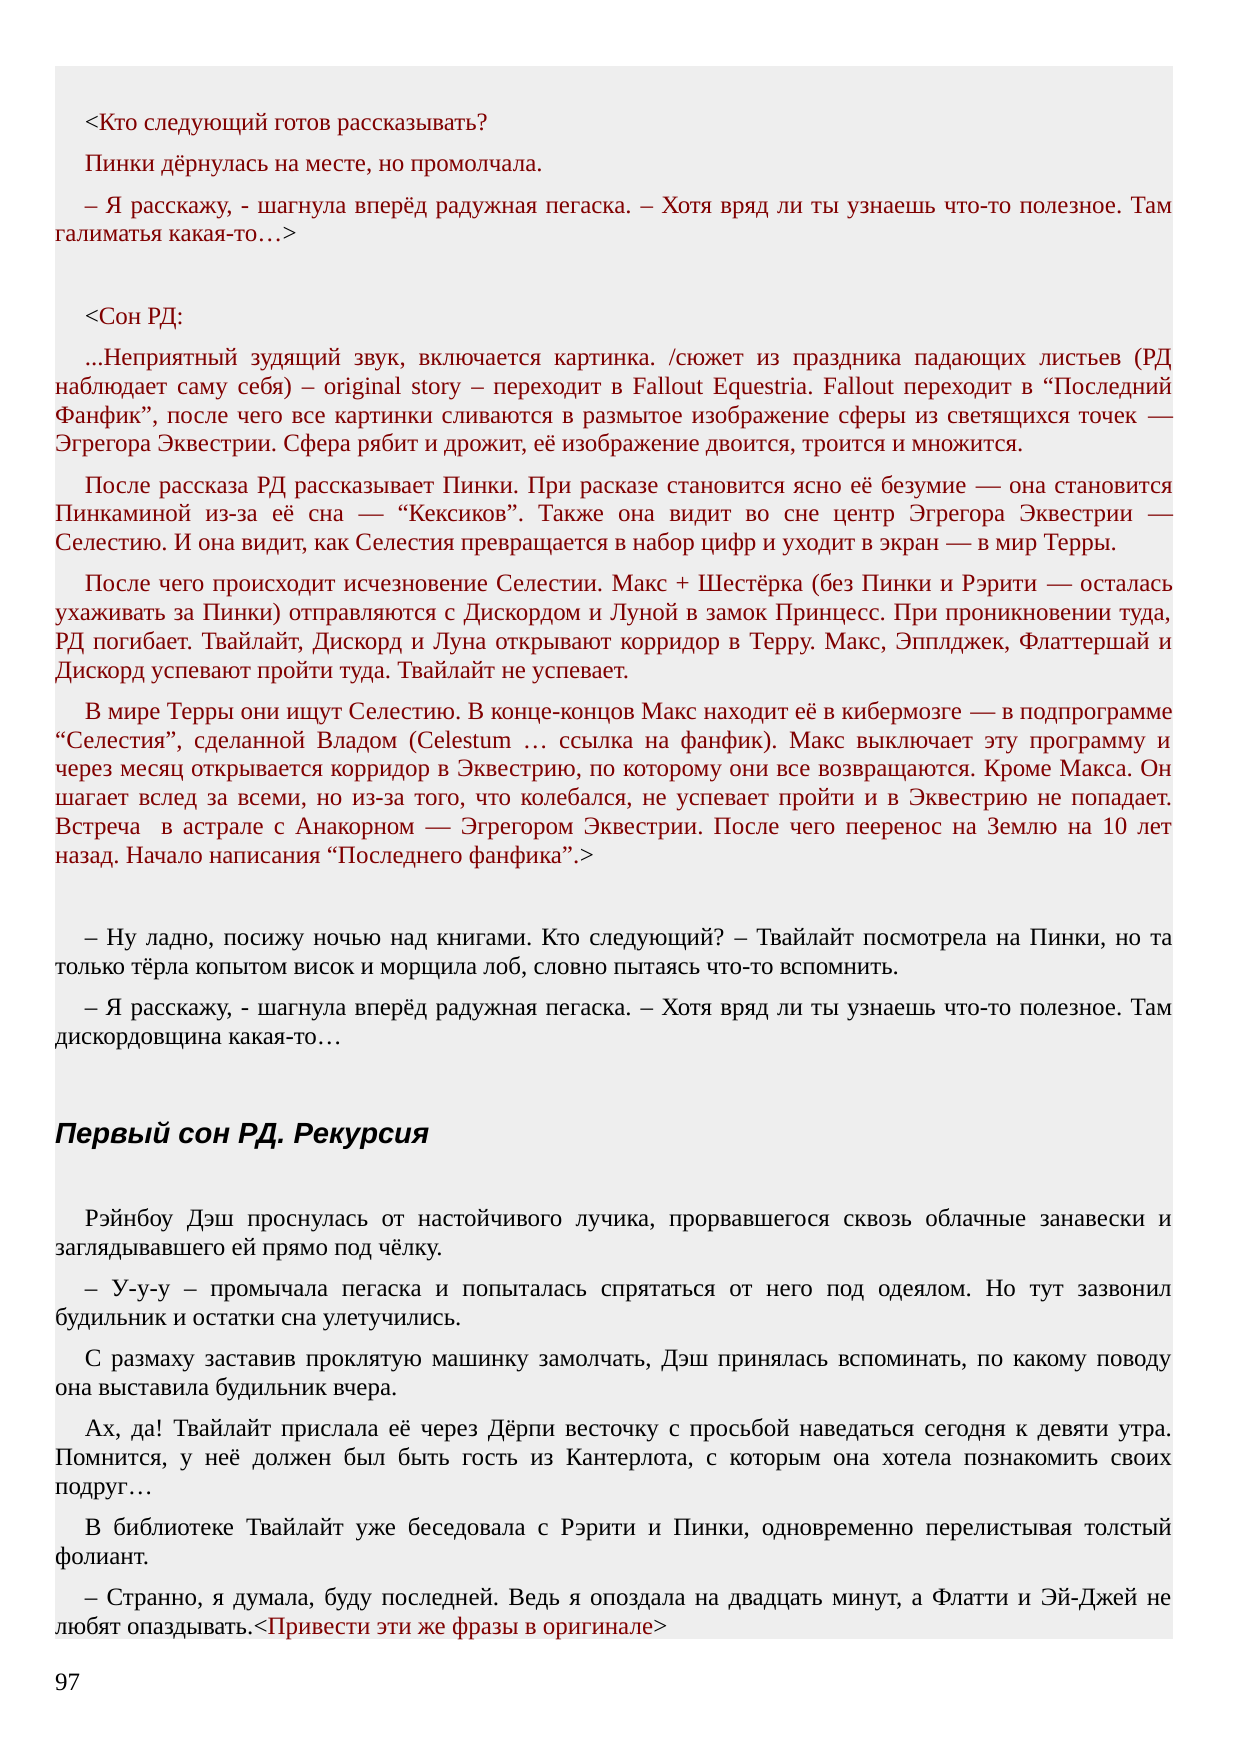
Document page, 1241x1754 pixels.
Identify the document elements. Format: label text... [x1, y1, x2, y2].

text – Странно, я думала, буду последней. Ведь я опоздала на двадцать минут, а Флатти и Эй-Джей не любят опаздывать.<Привести эти же фразы в оригинале> [55, 1582, 1173, 1639]
text Пинки дёрнулась на месте, но промолчала. [55, 148, 1173, 177]
text <Сон РД: [55, 301, 1173, 330]
subtitle Первый сон РД. Рекурсия [55, 1116, 1173, 1149]
text В мире Терры они ищут Селестию. В конце-концов Макс находит её в кибермозге — в подпрограмме “Селестия”, сделанной Владом (Celestum … ссылка на фанфик). Макс выключает эту программу и через месяц открывается корридор в Эквестрию, по которому они все возвращаются. Кроме Макса. Он шагает вслед за всеми, но из-за того, что колебался, не успевает пройти и в Эквестрию не попадает. Встреча в астрале с Анакорном — Эгрегором Эквестрии. После чего пееренос на Землю на 10 лет назад. Начало написания “Последнего фанфика”.> [55, 696, 1173, 868]
text – Ну ладно, посижу ночью над книгами. Кто следующий? – Твайлайт посмотрела на Пинки, но та только тёрла копытом висок и морщила лоб, словно пытаясь что-то вспомнить. [55, 922, 1173, 980]
text – Я расскажу, - шагнула вперёд радужная пегаска. – Хотя вряд ли ты узнаешь что-то полезное. Там дискордовщина какая-то… [55, 992, 1173, 1050]
text <Кто следующий готов рассказывать? [55, 107, 1173, 136]
text После чего происходит исчезновение Селестии. Макс + Шестёрка (без Пинки и Рэрити — осталась ухаживать за Пинки) отправляются с Дискордом и Луной в замок Принцесс. При проникновении туда, РД погибает. Твайлайт, Дискорд и Луна открывают корридор в Терру. Макс, Эпплджек, Флаттершай и Дискорд успевают пройти туда. Твайлайт не успевает. [55, 568, 1173, 683]
text Рэйнбоу Дэш проснулась от настойчивого лучика, прорвавшегося сквозь облачные занавески и заглядывавшего ей прямо под чёлку. [55, 1203, 1173, 1261]
text – У-у-у – промычала пегаска и попыталась спрятаться от него под одеялом. Но тут зазвонил будильник и остатки сна улетучились. [55, 1273, 1173, 1331]
text После рассказа РД рассказывает Пинки. При расказе становится ясно её безумие — она становится Пинкаминой из-за её сна — “Кексиков”. Также она видит во сне центр Эгрегора Эквестрии — Селестию. И она видит, как Селестия превращается в набор цифр и уходит в экран — в мир Терры. [55, 470, 1173, 556]
text – Я расскажу, - шагнула вперёд радужная пегаска. – Хотя вряд ли ты узнаешь что-то полезное. Там галиматья какая-то…> [55, 190, 1173, 247]
text ...Неприятный зудящий звук, включается картинка. /сюжет из праздника падающих листьев (РД наблюдает саму себя) – original story – переходит в Fallout Equestria. Fallout переходит в “Последний Фанфик”, после чего все картинки сливаются в размытое изображение сферы из светящихся точек — Эгрегора Эквестрии. Сфера рябит и дрожит, её изображение двоится, троится и множится. [55, 342, 1173, 457]
text С размаху заставив проклятую машинку замолчать, Дэш принялась вспоминать, по какому поводу она выставила будильник вчера. [55, 1343, 1173, 1401]
text Ах, да! Твайлайт прислала её через Дёрпи весточку с просьбой наведаться сегодня к девяти утра. Помнится, у неё должен был быть гость из Кантерлота, с которым она хотела познакомить своих подруг… [55, 1413, 1173, 1499]
text В библиотеке Твайлайт уже беседовала с Рэрити и Пинки, одновременно перелистывая толстый фолиант. [55, 1512, 1173, 1569]
